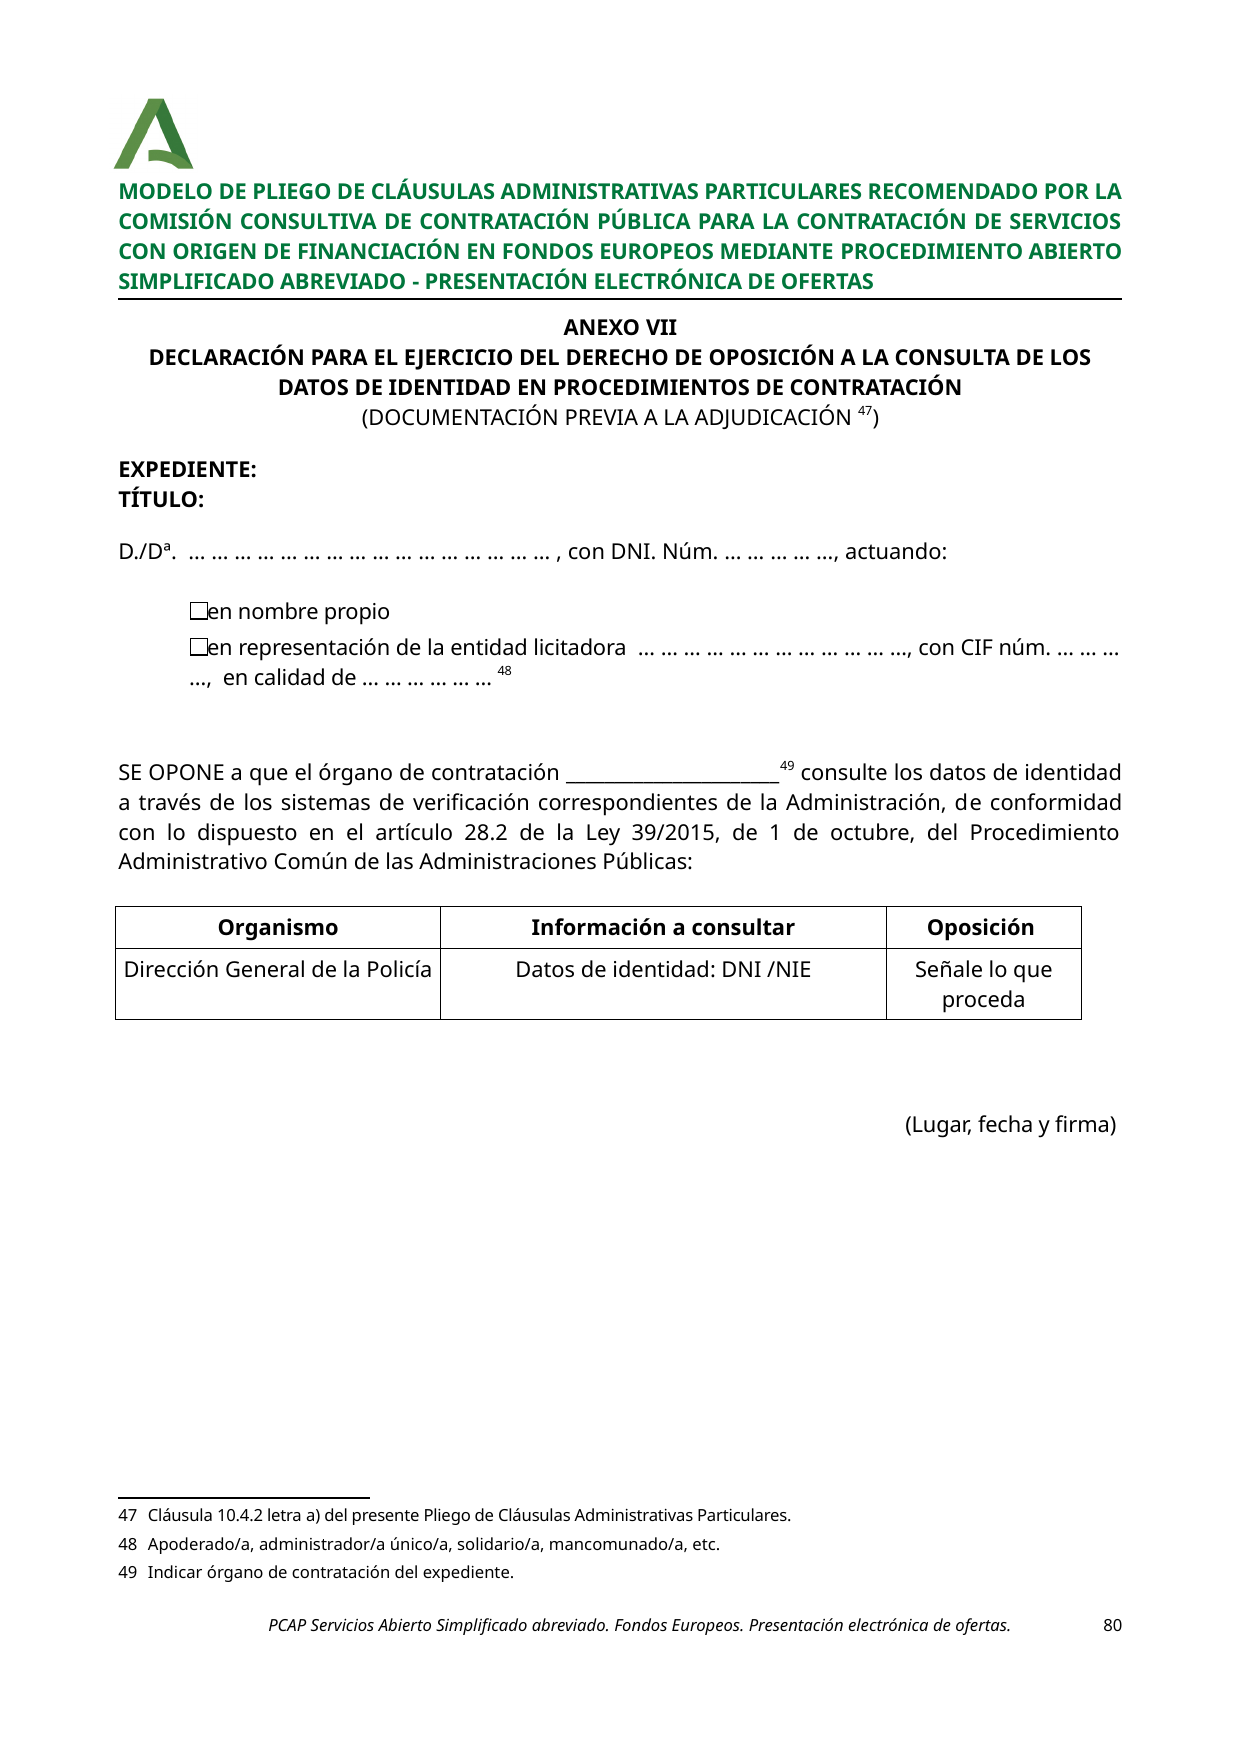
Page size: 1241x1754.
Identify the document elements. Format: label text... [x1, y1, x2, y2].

table_cell Señale lo que proceda [887, 949, 1081, 1019]
picture [109, 94, 198, 173]
text DECLARACIÓN PARA EL EJERCICIO DEL DERECHO DE OPOSICIÓN A LA CONSULTA DE LOS DATOS DE IDENTIDAD EN PROCEDIMIENTOS DE CONTRATACIÓN [118, 342, 1122, 402]
table_cell Dirección General de la Policía [116, 949, 440, 1019]
text (Lugar, fecha y firma) [118, 1109, 1122, 1139]
text en representación de la entidad licitadora … … … … … … … … … … … …, con CIF núm. … … … …, en calidad de … … … … … … [189, 632, 1122, 691]
text EXPEDIENTE: [118, 454, 1122, 484]
text ANEXO VII [118, 312, 1122, 342]
table_header Organismo [116, 907, 440, 948]
text Cláusula 10.4.2 letra a) del presente Pliego de Cláusulas Administrativas Particulares. [118, 1504, 1122, 1526]
text en nombre propio [189, 596, 1122, 626]
text (DOCUMENTACIÓN PREVIA A LA ADJUDICACIÓN ) [118, 402, 1122, 431]
text Indicar órgano de contratación del expediente. [118, 1561, 1122, 1584]
table_header Oposición [887, 907, 1081, 948]
table_header Información a consultar [441, 907, 886, 948]
text TÍTULO: [118, 484, 1122, 514]
table_cell Datos de identidad: DNI /NIE [441, 949, 886, 1019]
text SE OPONE a que el órgano de contratación ______________________ consulte los datos de identidad a través de los sistemas de verificación correspondientes de la Administración, de conformidad con lo dispuesto en el artículo 28.2 de la Ley 39/2015, de 1 de octubre, del Procedimiento Administrativo Común de las Administraciones Públicas: [118, 757, 1122, 876]
text D./Dª. … … … … … … … … … … … … … … … … , con DNI. Núm. … … … … …, actuando: [118, 536, 1122, 566]
text MODELO DE PLIEGO DE CLÁUSULAS ADMINISTRATIVAS PARTICULARES RECOMENDADO POR LA COMISIÓN CONSULTIVA DE CONTRATACIÓN PÚBLICA PARA LA CONTRATACIÓN DE SERVICIOS CON ORIGEN DE FINANCIACIÓN EN FONDOS EUROPEOS MEDIANTE PROCEDIMIENTO ABIERTO SIMPLIFICADO ABREVIADO - PRESENTACIÓN ELECTRÓNICA DE OFERTAS [118, 176, 1122, 298]
text Apoderado/a, administrador/a único/a, solidario/a, mancomunado/a, etc. [118, 1532, 1122, 1555]
